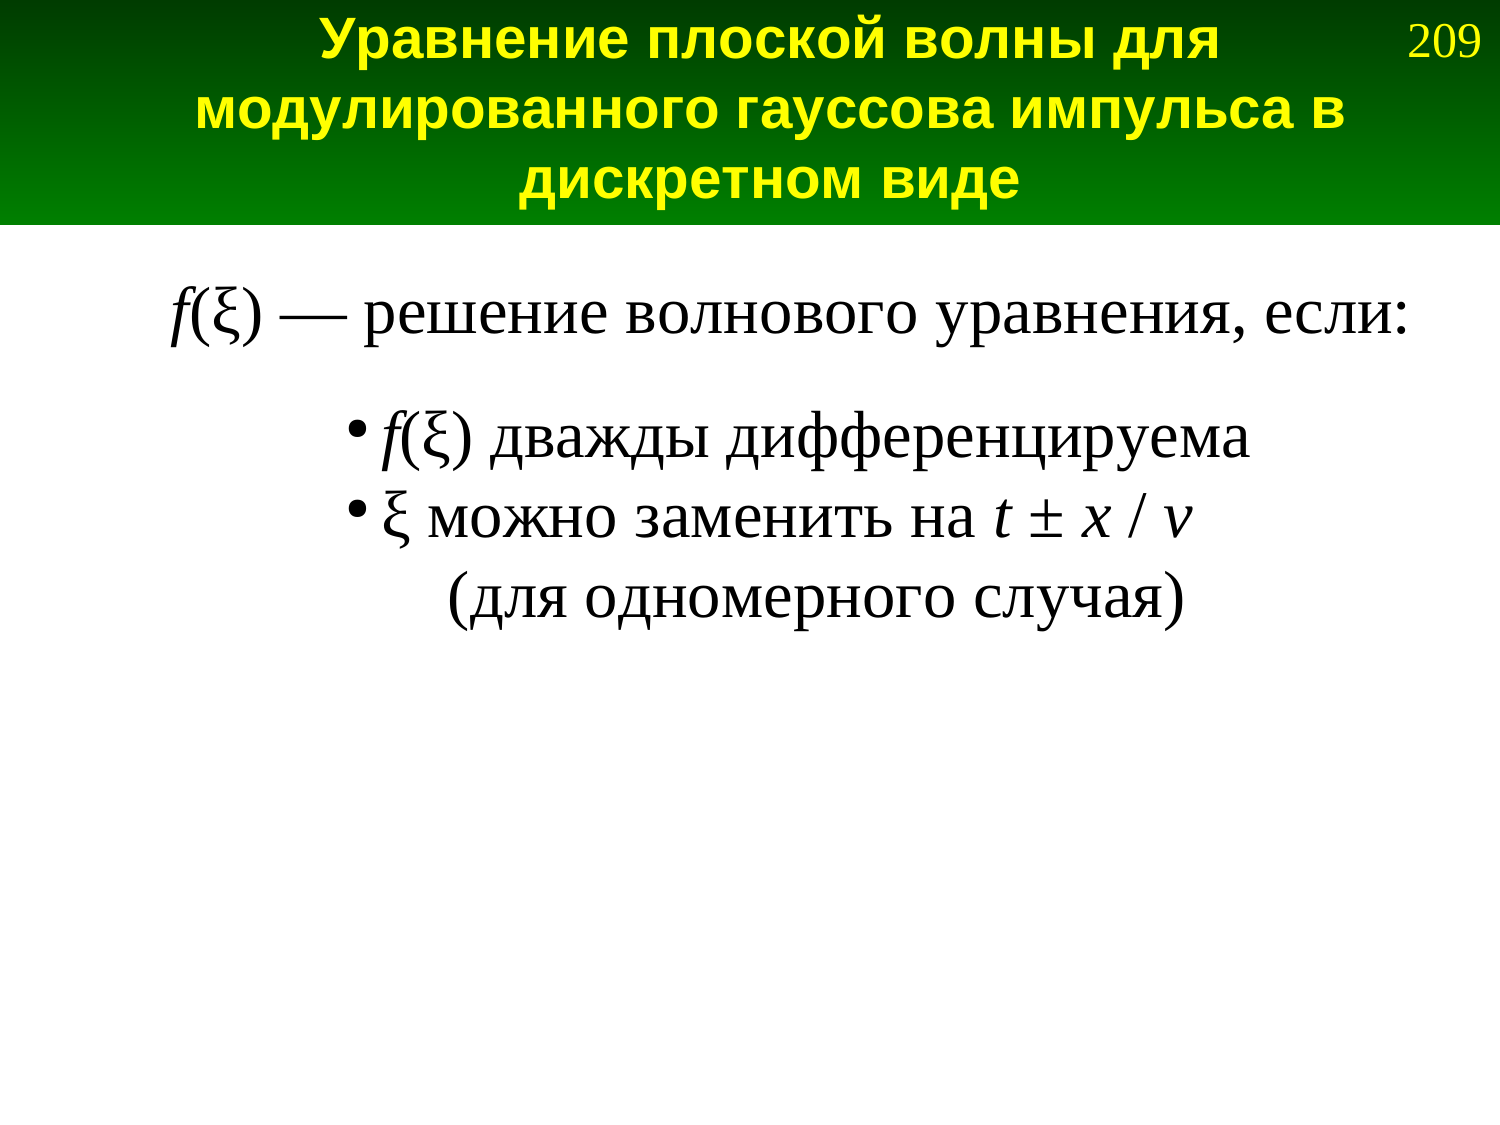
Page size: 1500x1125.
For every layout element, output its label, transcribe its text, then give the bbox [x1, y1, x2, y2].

title Уравнение плоской волны для модулированного гауссова импульса в дискретном виде [100, 0, 1441, 219]
text_box f(ξ) дважды дифференцируема ξ можно заменить на t ± x / v (для одномерного случая) [330, 383, 1268, 638]
text_box f(ξ) — решение волнового уравнения, если: [156, 259, 1428, 355]
